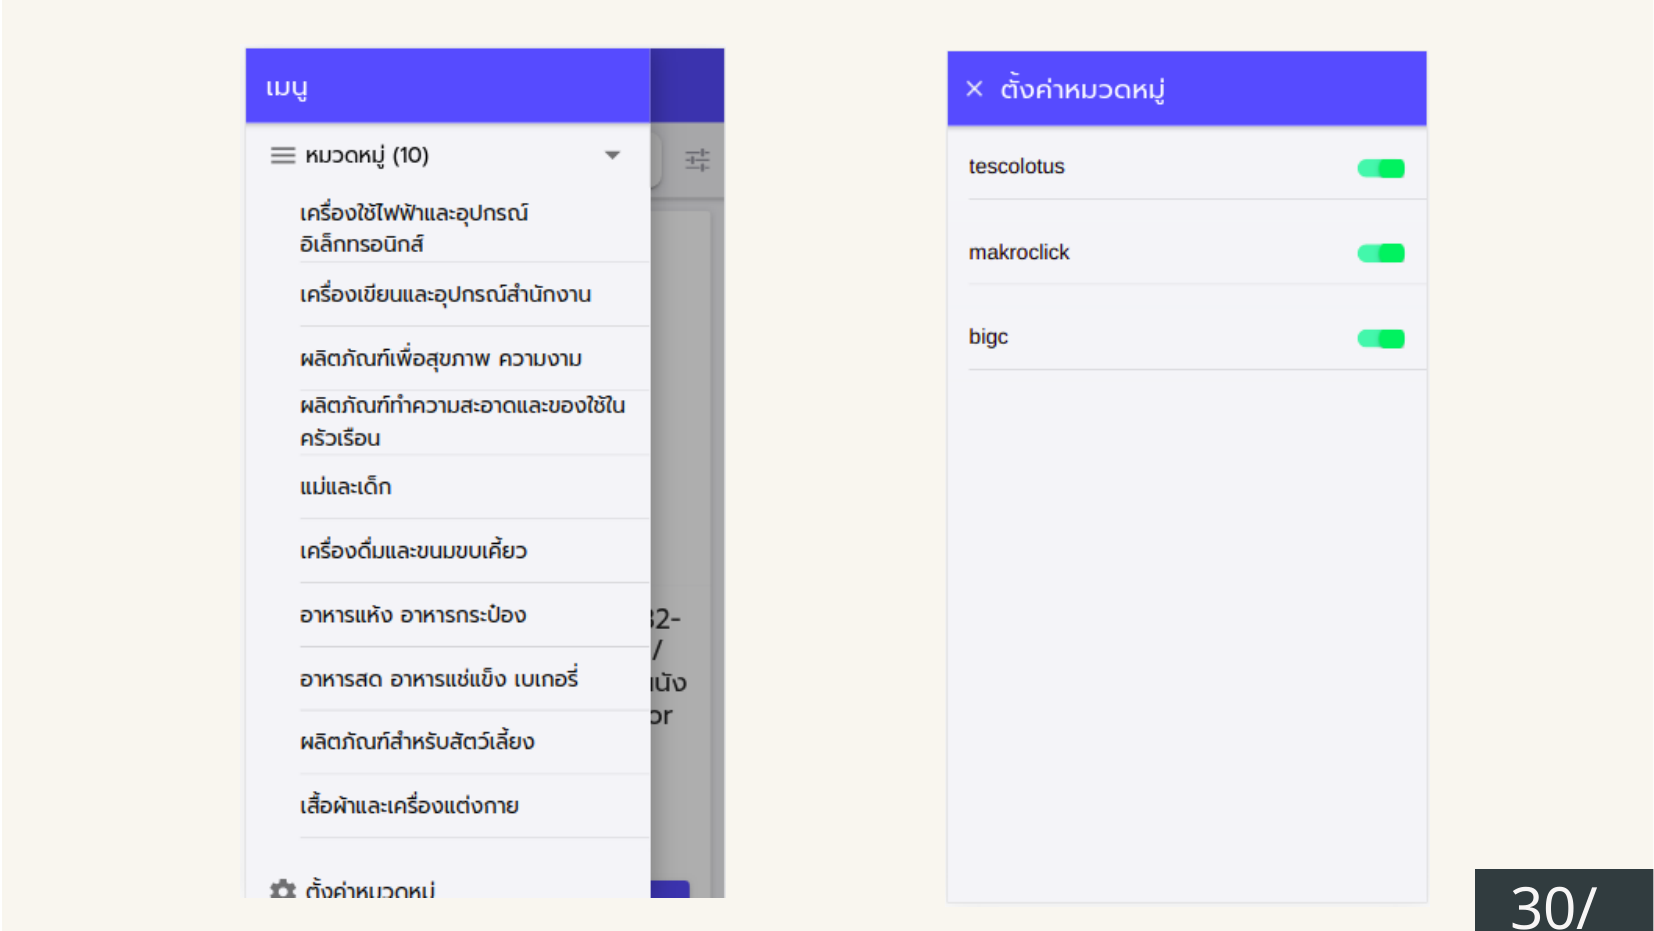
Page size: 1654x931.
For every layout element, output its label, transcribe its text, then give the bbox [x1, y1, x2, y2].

picture [2, 0, 1654, 931]
text_box 30/32 [1495, 860, 1636, 931]
